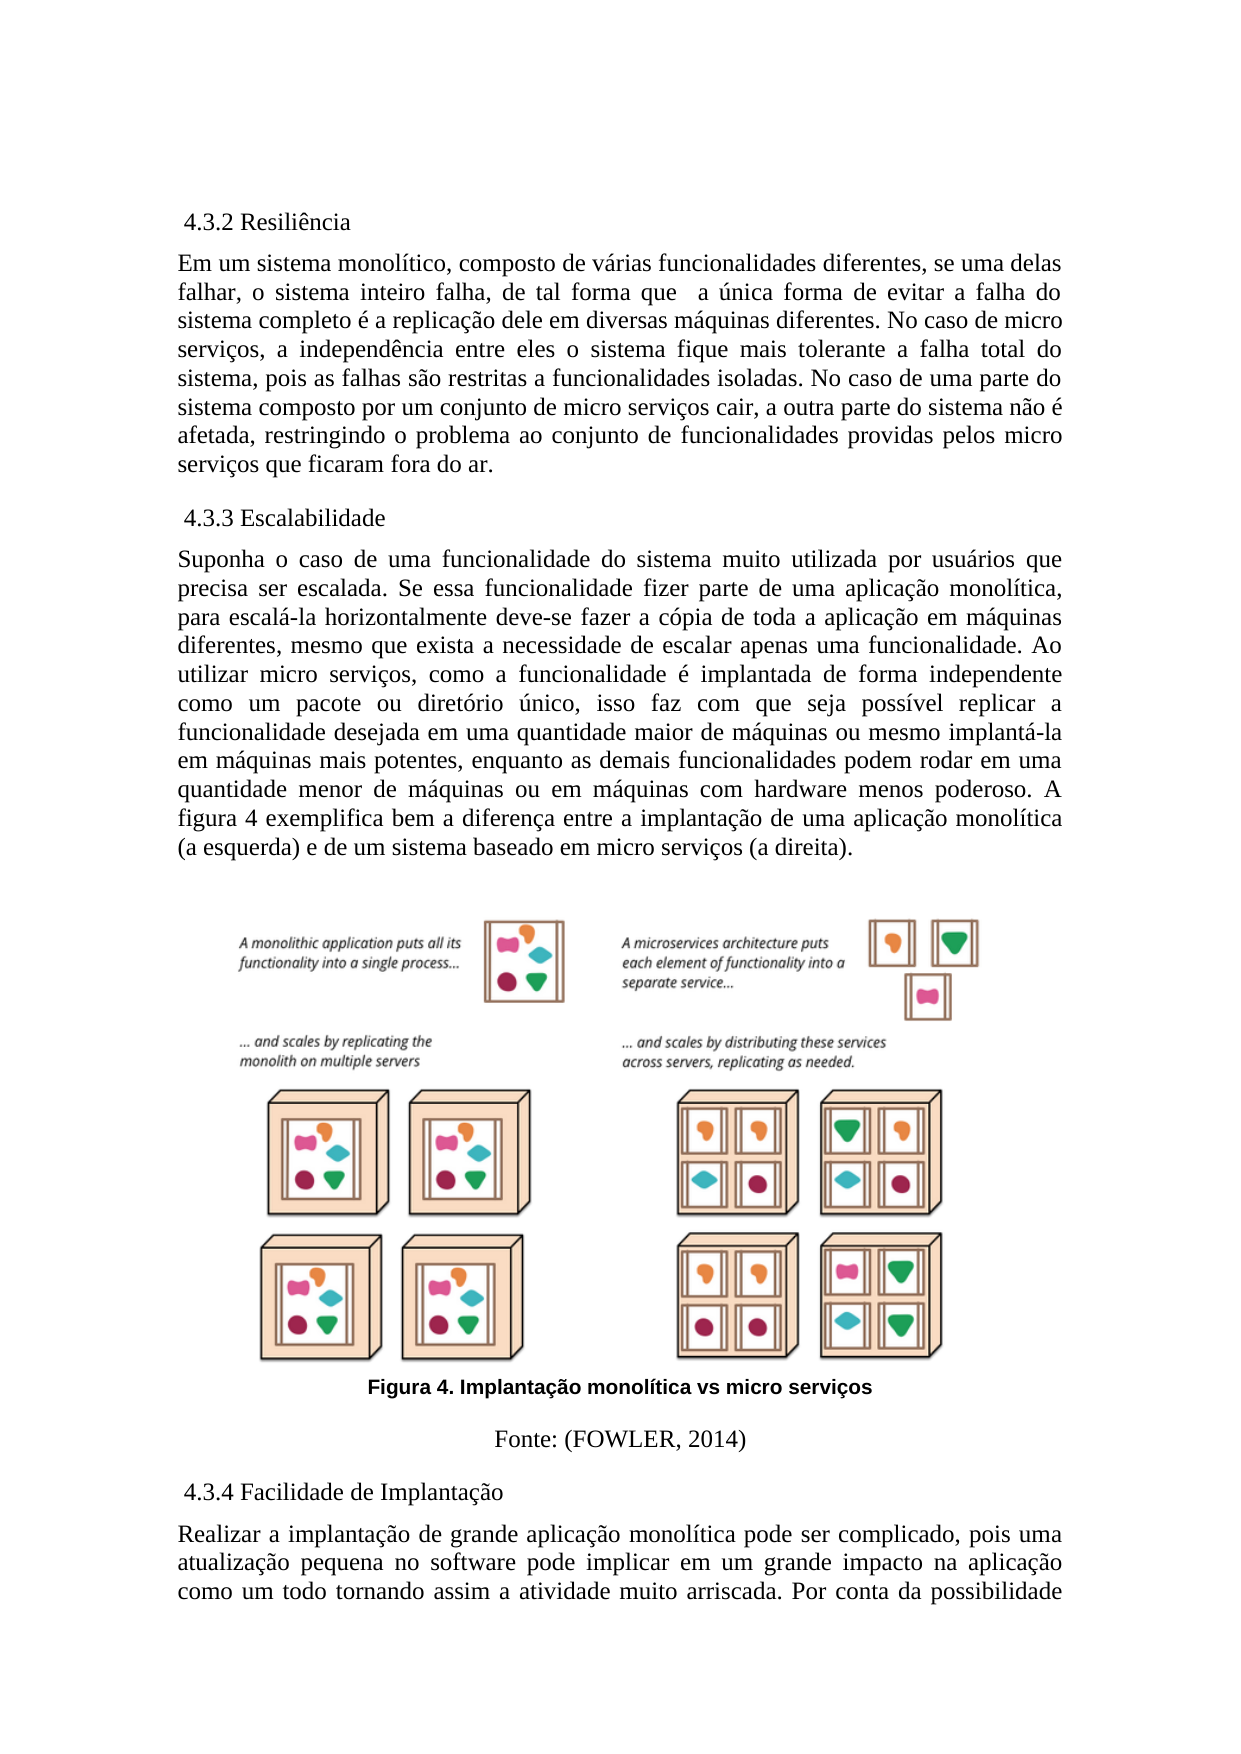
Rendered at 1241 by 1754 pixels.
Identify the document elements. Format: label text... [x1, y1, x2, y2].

text Em um sistema monolítico, composto de várias funcionalidades diferentes, se uma delas falhar, o sistema inteiro falha, de tal forma que a única forma de evitar a falha do sistema completo é a replicação dele em diversas máquinas diferentes. No caso de micro serviços, a independência entre eles o sistema fique mais tolerante a falha total do sistema, pois as falhas são restritas a funcionalidades isoladas. No caso de uma parte do sistema composto por um conjunto de micro serviços cair, a outra parte do sistema não é afetada, restringindo o problema ao conjunto de funcionalidades providas pelos micro serviços que ficaram fora do ar. [177, 248, 1063, 478]
text Suponha o caso de uma funcionalidade do sistema muito utilizada por usuários que precisa ser escalada. Se essa funcionalidade fizer parte de uma aplicação monolítica, para escalá-la horizontalmente deve-se fazer a cópia de toda a aplicação em máquinas diferentes, mesmo que exista a necessidade de escalar apenas uma funcionalidade. Ao utilizar micro serviços, como a funcionalidade é implantada de forma independente como um pacote ou diretório único, isso faz com que seja possível replicar a funcionalidade desejada em uma quantidade maior de máquinas ou mesmo implantá-la em máquinas mais potentes, enquanto as demais funcionalidades podem rodar em uma quantidade menor de máquinas ou em máquinas com hardware menos poderoso. A figura 4 exemplifica bem a diferença entre a implantação de uma aplicação monolítica (a esquerda) e de um sistema baseado em micro serviços (a direita). [177, 544, 1063, 861]
subtitle Escalabilidade [177, 503, 1063, 532]
text Figura 4. Implantação monolítica vs micro serviços [224, 1375, 1016, 1399]
text Realizar a implantação de grande aplicação monolítica pode ser complicado, pois uma atualização pequena no software pode implicar em um grande impacto na aplicação como um todo tornando assim a atividade muito arriscada. Por conta da possibilidade [177, 1519, 1063, 1605]
subtitle Resiliência [177, 207, 1063, 236]
picture [231, 909, 990, 1375]
subtitle Facilidade de Implantação [177, 1477, 1063, 1506]
text Fonte: (FOWLER, 2014) [177, 1424, 1063, 1452]
